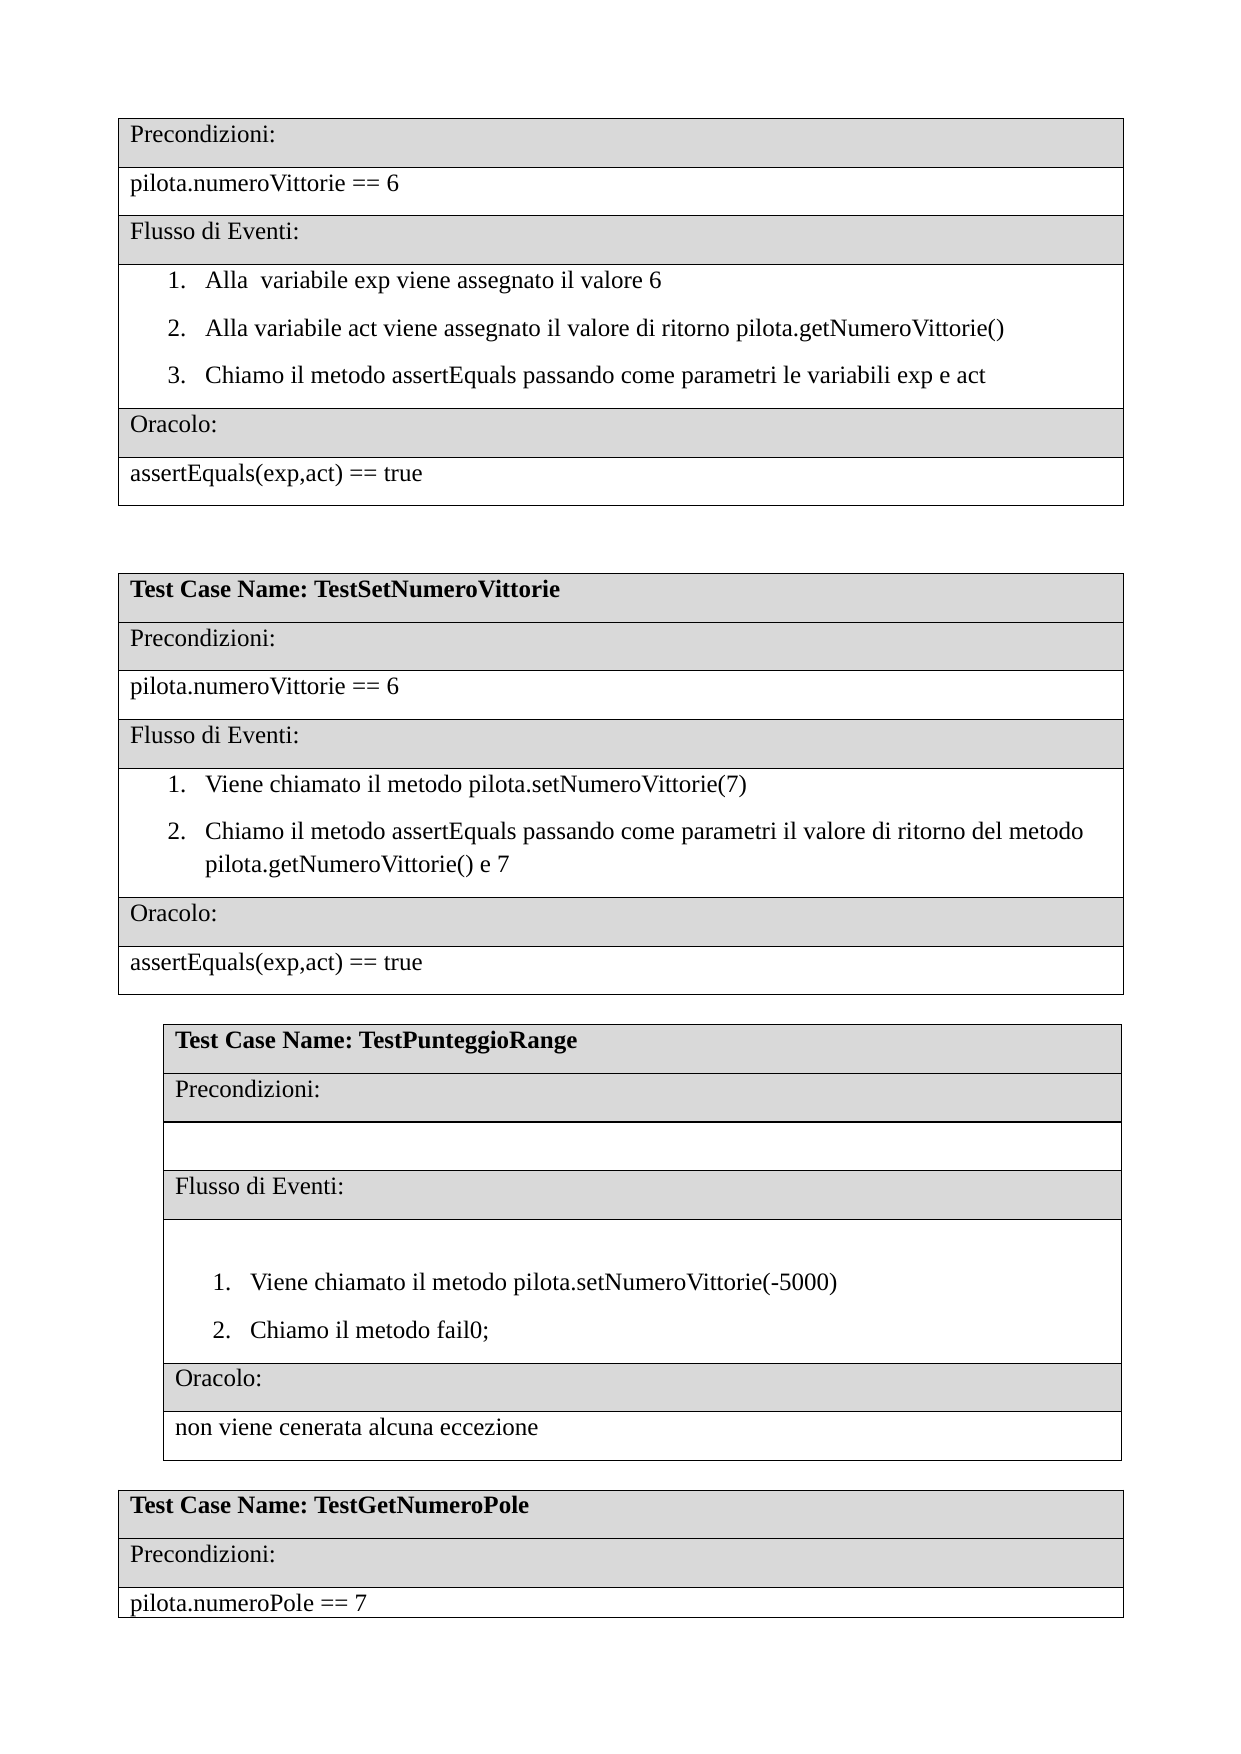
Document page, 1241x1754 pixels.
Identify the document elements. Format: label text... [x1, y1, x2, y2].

table_cell Precondizioni: [164, 1074, 1121, 1121]
table_cell Oracolo: [164, 1364, 1121, 1411]
table_header Test Case Name: TestGetNumeroPole [119, 1491, 1123, 1538]
table_cell Oracolo: [119, 409, 1123, 457]
table_cell Precondizioni: [119, 1539, 1123, 1587]
table_cell Flusso di Eventi: [119, 720, 1123, 768]
table_header Test Case Name: TestPunteggioRange [164, 1025, 1121, 1073]
table_cell pilota.numeroPole == 7 [119, 1588, 1123, 1617]
table_cell Precondizioni: [119, 119, 1123, 167]
table_cell Flusso di Eventi: [119, 216, 1123, 264]
table_cell assertEquals(exp,act) == true [119, 458, 1123, 505]
table_cell Viene chiamato il metodo pilota.setNumeroVittorie(7) Chiamo il metodo assertEquals passando come parametri il valore di ritorno del metodo pilota.getNumeroVittorie() e 7 [119, 769, 1123, 897]
table_cell [164, 1123, 1121, 1170]
table_cell Precondizioni: [119, 623, 1123, 670]
table_header Test Case Name: TestSetNumeroVittorie [119, 574, 1123, 622]
table_cell assertEquals(exp,act) == true [119, 947, 1123, 994]
table_cell pilota.numeroVittorie == 6 [119, 671, 1123, 719]
table_cell Viene chiamato il metodo pilota.setNumeroVittorie(-5000) Chiamo il metodo fail0; [164, 1220, 1121, 1362]
table_cell non viene cenerata alcuna eccezione [164, 1412, 1121, 1460]
table_cell pilota.numeroVittorie == 6 [119, 168, 1123, 215]
table_cell Flusso di Eventi: [164, 1171, 1121, 1219]
table_cell Oracolo: [119, 898, 1123, 946]
table_cell Alla variabile exp viene assegnato il valore 6 Alla variabile act viene assegnato il valore di ritorno pilota.getNumeroVittorie() Chiamo il metodo assertEquals passando come parametri le variabili exp e act [119, 265, 1123, 408]
